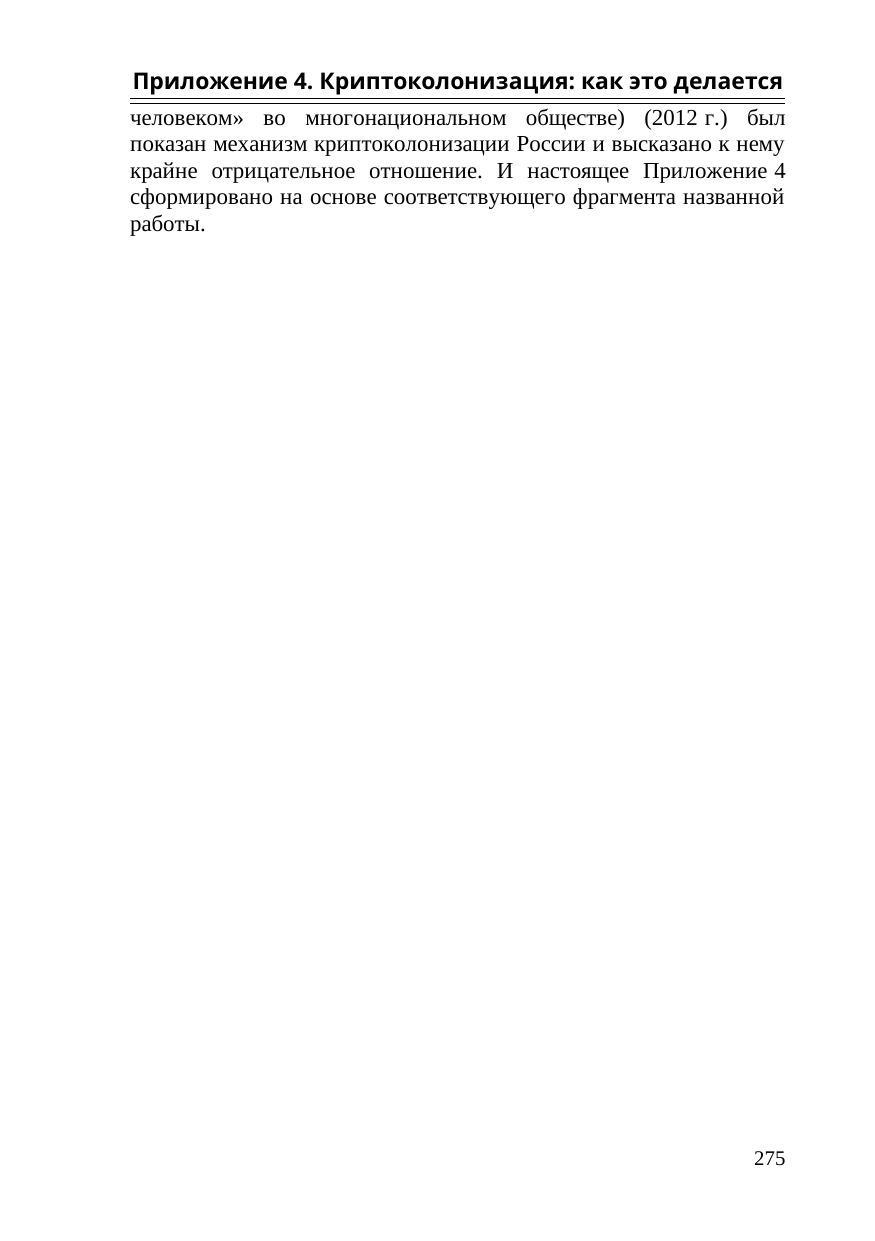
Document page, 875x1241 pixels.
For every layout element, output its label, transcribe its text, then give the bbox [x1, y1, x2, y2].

text человеком» во многонациональном обществе) (2012 г.) был показан механизм криптоколонизации России и высказано к нему крайне отрицательное отношение. И настоящее Приложение 4 сформировано на основе соответствующего фрагмента названной работы. [130, 104, 785, 236]
